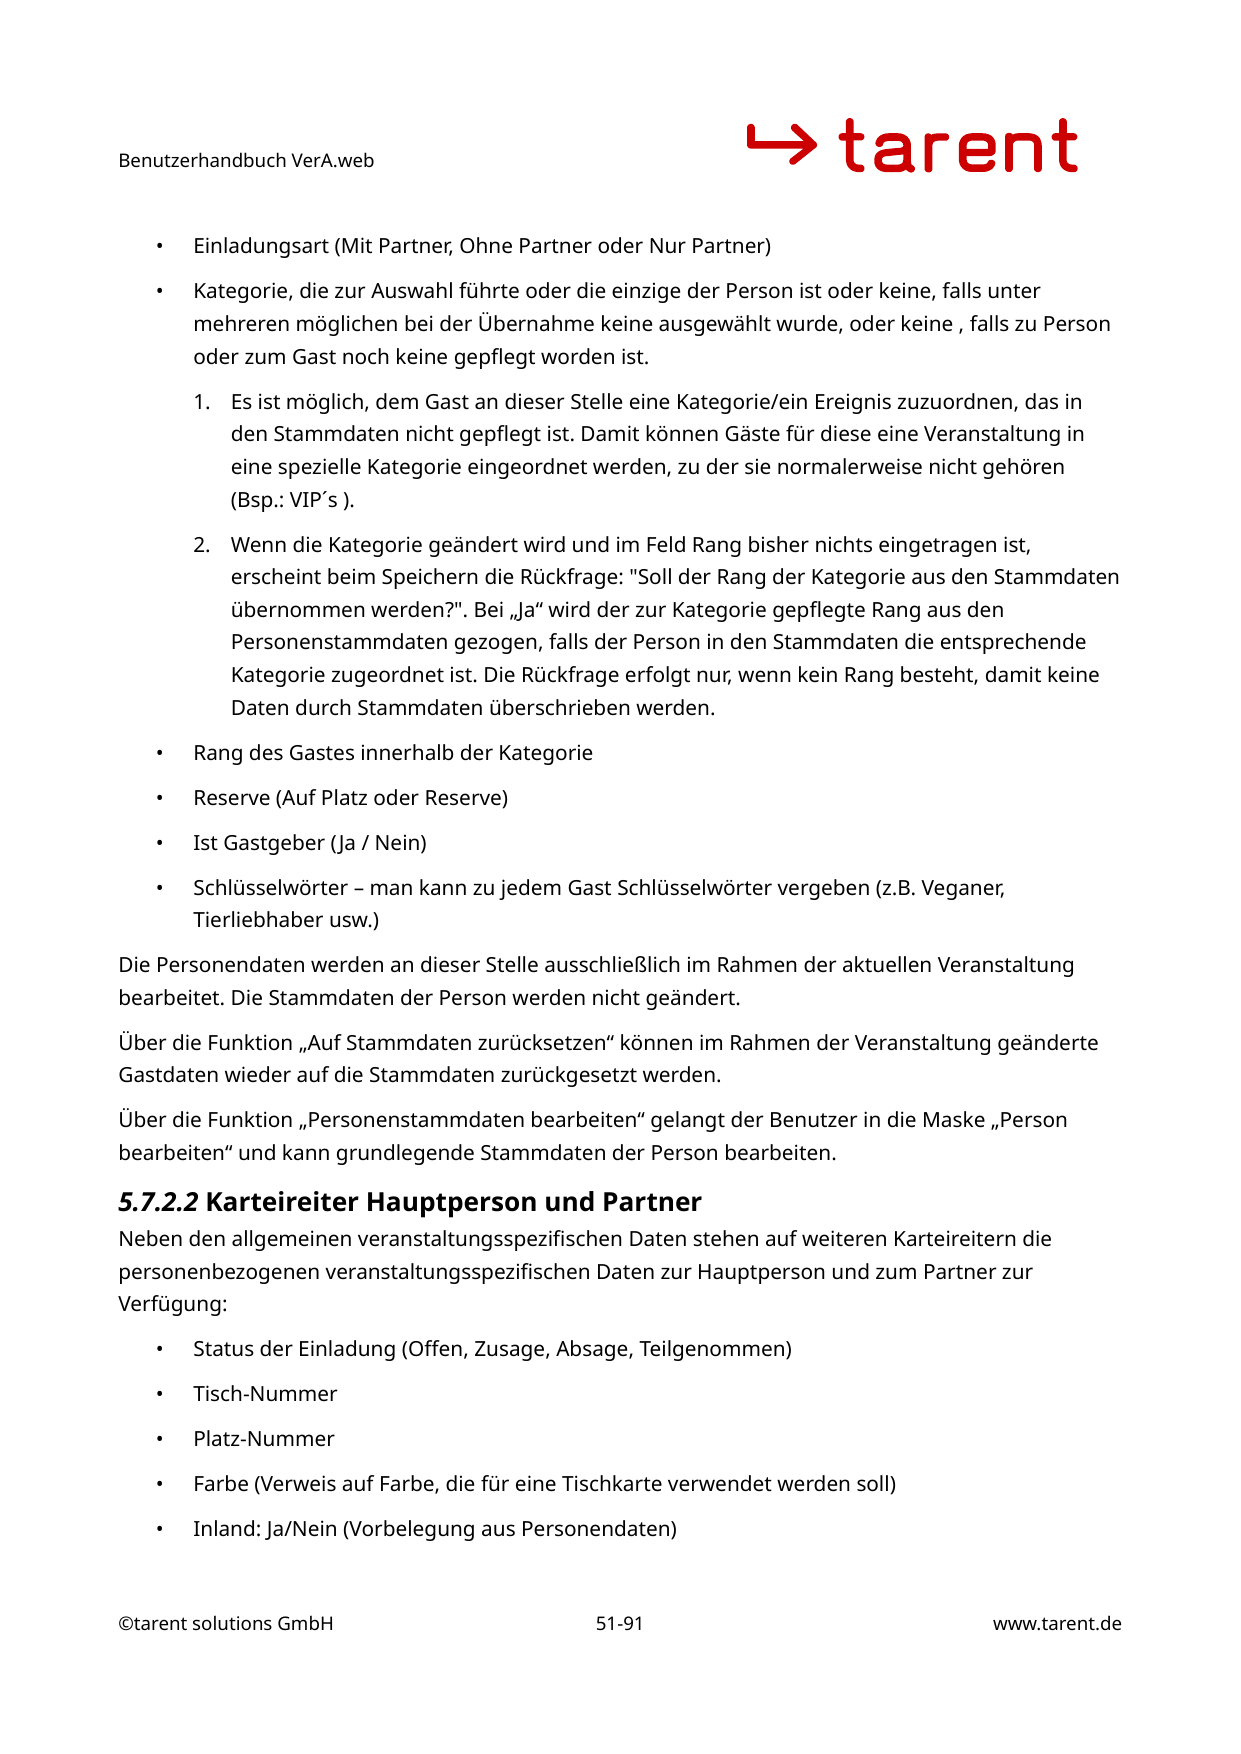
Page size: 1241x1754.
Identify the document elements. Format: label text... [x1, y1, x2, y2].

text Die Personendaten werden an dieser Stelle ausschließlich im Rahmen der aktuellen Veranstaltung bearbeitet. Die Stammdaten der Person werden nicht geändert. [118, 950, 1122, 1011]
list Einladungsart (Mit Partner, Ohne Partner oder Nur Partner) [156, 232, 1122, 260]
list Wenn die Kategorie geändert wird und im Feld Rang bisher nichts eingetragen ist, erscheint beim Speichern die Rückfrage: "Soll der Rang der Kategorie aus den Stammdaten übernommen werden?". Bei „Ja“ wird der zur Kategorie gepflegte Rang aus den Personenstammdaten gezogen, falls der Person in den Stammdaten die entsprechende Kategorie zugeordnet ist. Die Rückfrage erfolgt nur, wenn kein Rang besteht, damit keine Daten durch Stammdaten überschrieben werden. [193, 530, 1122, 721]
list Farbe (Verweis auf Farbe, die für eine Tischkarte verwendet werden soll) [156, 1469, 1122, 1498]
text Neben den allgemeinen veranstaltungsspezifischen Daten stehen auf weiteren Karteireitern die personenbezogenen veranstaltungsspezifischen Daten zur Hauptperson und zum Partner zur Verfügung: [118, 1224, 1122, 1318]
list Status der Einladung (Offen, Zusage, Absage, Teilgenommen) [156, 1334, 1122, 1363]
list Schlüsselwörter – man kann zu jedem Gast Schlüsselwörter vergeben (z.B. Veganer, Tierliebhaber usw.) [156, 873, 1122, 934]
list Kategorie, die zur Auswahl führte oder die einzige der Person ist oder keine, falls unter mehreren möglichen bei der Übernahme keine ausgewählt wurde, oder keine , falls zu Person oder zum Gast noch keine gepflegt worden ist. [156, 277, 1122, 370]
subtitle Karteireiter Hauptperson und Partner [118, 1183, 1122, 1219]
list Inland: Ja/Nein (Vorbelegung aus Personendaten) [156, 1514, 1122, 1543]
list Es ist möglich, dem Gast an dieser Stelle eine Kategorie/ein Ereignis zuzuordnen, das in den Stammdaten nicht gepflegt ist. Damit können Gäste für diese eine Veranstaltung in eine spezielle Kategorie eingeordnet werden, zu der sie normalerweise nicht gehören (Bsp.: VIP´s ). [193, 387, 1122, 513]
text Über die Funktion „Personenstammdaten bearbeiten“ gelangt der Benutzer in die Maske „Person bearbeiten“ und kann grundlegende Stammdaten der Person bearbeiten. [118, 1106, 1122, 1167]
list Tisch-Nummer [156, 1379, 1122, 1408]
list Reserve (Auf Platz oder Reserve) [156, 783, 1122, 811]
text Über die Funktion „Auf Stammdaten zurücksetzen“ können im Rahmen der Veranstaltung geänderte Gastdaten wieder auf die Stammdaten zurückgesetzt werden. [118, 1028, 1122, 1089]
list Ist Gastgeber (Ja / Nein) [156, 828, 1122, 856]
list Rang des Gastes innerhalb der Kategorie [156, 738, 1122, 766]
list Platz-Nummer [156, 1424, 1122, 1453]
